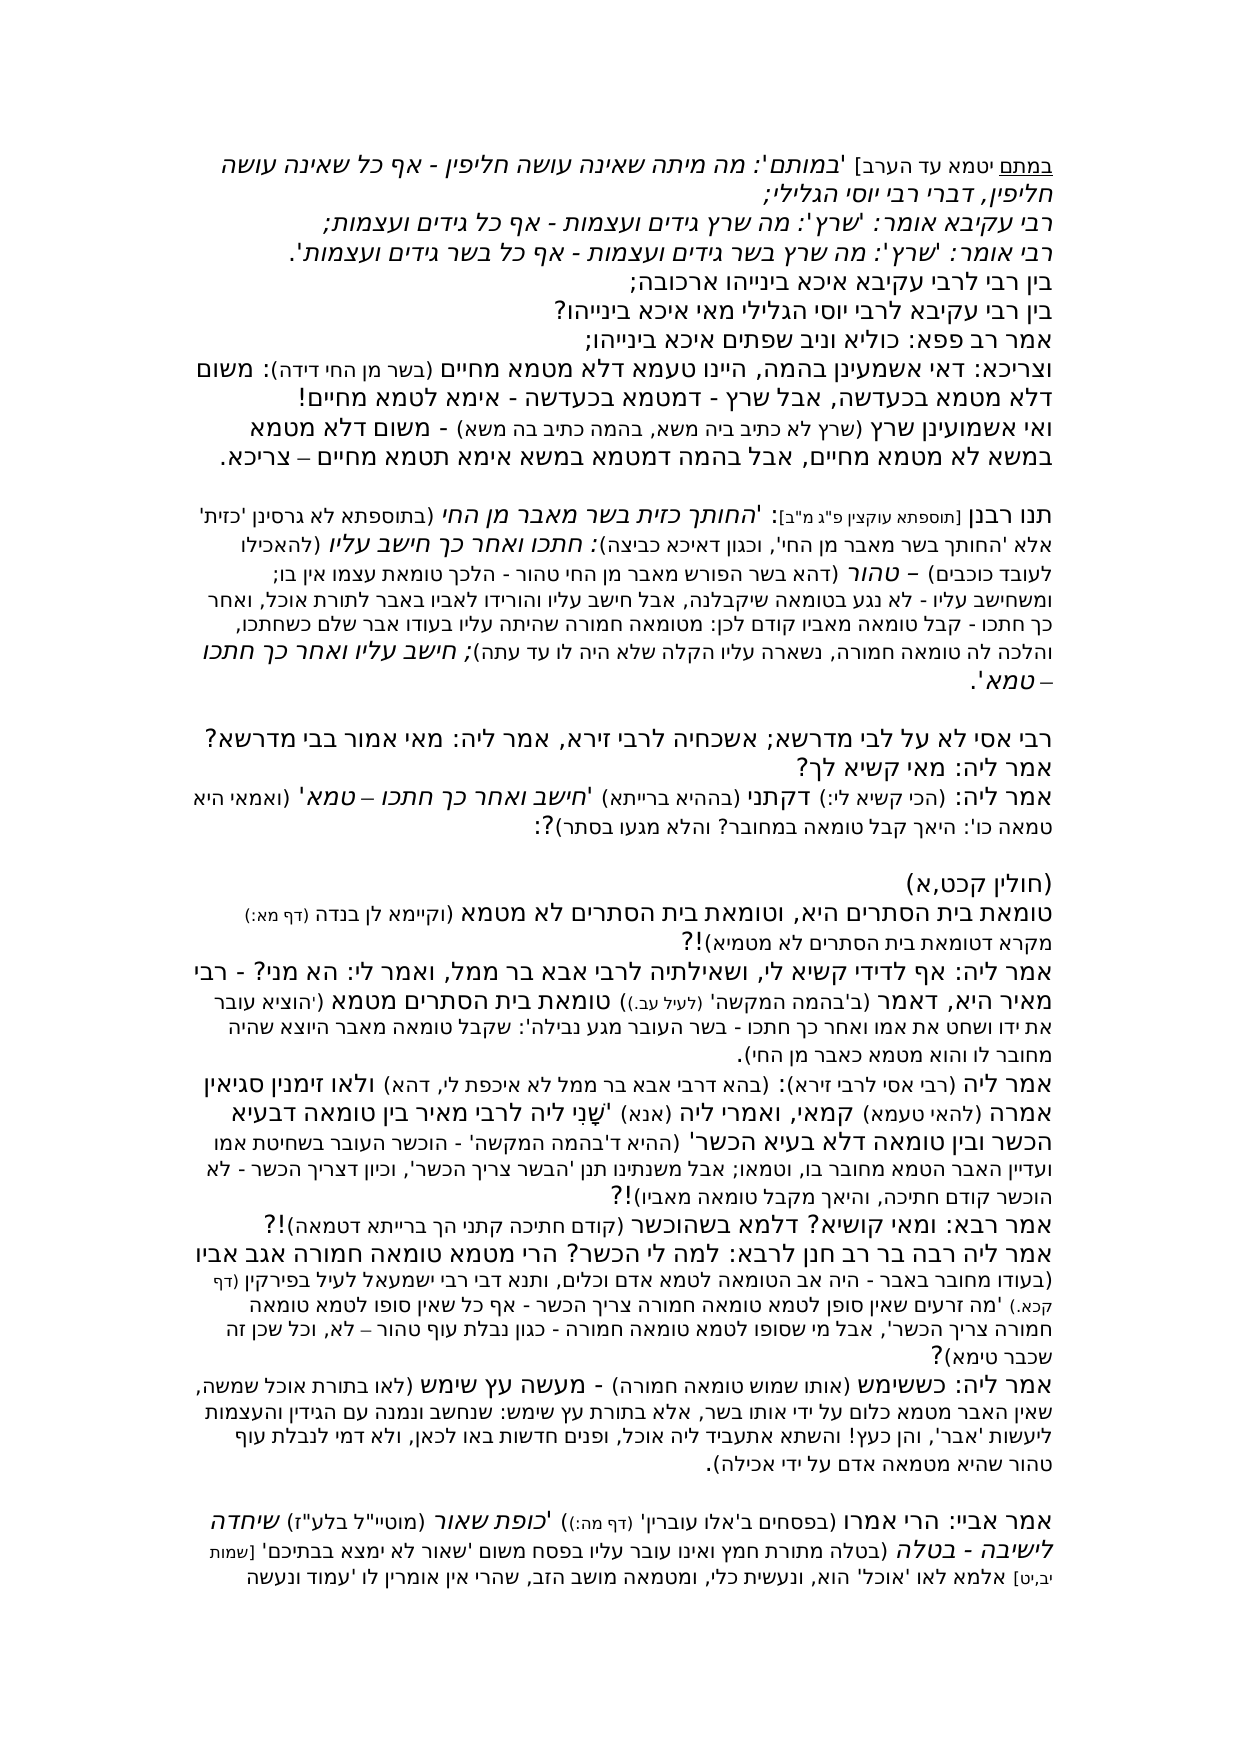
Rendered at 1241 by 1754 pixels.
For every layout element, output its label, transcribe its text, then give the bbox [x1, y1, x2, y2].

text בין רבי לרבי עקיבא איכא בינייהו ארכובה; [187, 267, 1053, 296]
text תנו רבנן [תוספתא עוקצין פ"ג מ"ב]: 'החותך כזית בשר מאבר מן החי (בתוספתא לא גרסינן 'כזית' אלא 'החותך בשר מאבר מן החי', וכגון דאיכא כביצה): חתכו ואחר כך חישב עליו (להאכילו לעובד כוכבים) – טהור (דהא בשר הפורש מאבר מן החי טהור - הלכך טומאת עצמו אין בו; ומשחישב עליו - לא נגע בטומאה שיקבלנה, אבל חישב עליו והורידו לאביו באבר לתורת אוכל, ואחר כך חתכו - קבל טומאה מאביו קודם לכן: מטומאה חמורה שהיתה עליו בעודו אבר שלם כשחתכו, והלכה לה טומאה חמורה, נשארה עליו הקלה שלא היה לו עד עתה); חישב עליו ואחר כך חתכו – טמא'. [187, 500, 1053, 695]
text רבי אומר: 'שרץ': מה שרץ בשר גידים ועצמות - אף כל בשר גידים ועצמות'. [187, 238, 1053, 267]
text רבי עקיבא אומר: 'שרץ': מה שרץ גידים ועצמות - אף כל גידים ועצמות; [187, 208, 1053, 238]
text (חולין קכט,א) [187, 869, 1053, 898]
text אמר רב פפא: כוליא וניב שפתים איכא בינייהו; [187, 325, 1053, 354]
text ואי אשמועינן שרץ (שרץ לא כתיב ביה משא, בהמה כתיב בה משא) - משום דלא מטמא במשא לא מטמא מחיים, אבל בהמה דמטמא במשא אימא תטמא מחיים – צריכא. [187, 413, 1053, 471]
text וצריכא: דאי אשמעינן בהמה, היינו טעמא דלא מטמא מחיים (בשר מן החי דידה): משום דלא מטמא בכעדשה, אבל שרץ - דמטמא בכעדשה - אימא לטמא מחיים! [187, 354, 1053, 413]
text טומאת בית הסתרים היא, וטומאת בית הסתרים לא מטמא (וקיימא לן בנדה (דף מא:) מקרא דטומאת בית הסתרים לא מטמיא)!? [187, 898, 1053, 957]
text אמר ליה: (הכי קשיא לי:) דקתני (בההיא ברייתא) 'חישב ואחר כך חתכו – טמא' (ואמאי היא טמאה כו': היאך קבל טומאה במחובר? והלא מגעו בסתר)?: [187, 782, 1053, 841]
text אמר ליה: מאי קשיא לך? [187, 753, 1053, 782]
text אמר אביי: הרי אמרו (בפסחים ב'אלו עוברין' (דף מה:)) 'כופת שאור (מוטיי"ל בלע"ז) שיחדה לישיבה - בטלה (בטלה מתורת חמץ ואינו עובר עליו בפסח משום 'שאור לא ימצא בבתיכם' [שמות יב,יט] אלמא לאו 'אוכל' הוא, ונעשית כלי, ומטמאה מושב הזב, שהרי אין אומרין לו 'עמוד ונעשה [187, 1506, 1053, 1589]
text אמר ליה רבה בר רב חנן לרבא: למה לי הכשר? הרי מטמא טומאה חמורה אגב אביו (בעודו מחובר באבר - היה אב הטומאה לטמא אדם וכלים, ותנא דבי רבי ישמעאל לעיל בפירקין (דף קכא.) 'מה זרעים שאין סופן לטמא טומאה חמורה צריך הכשר - אף כל שאין סופו לטמא טומאה חמורה צריך הכשר', אבל מי שסופו לטמא טומאה חמורה - כגון נבלת עוף טהור – לא, וכל שכן זה שכבר טימא)? [187, 1239, 1053, 1371]
text אמר ליה: כששימש (אותו שמוש טומאה חמורה) - מעשה עץ שימש (לאו בתורת אוכל שמשה, שאין האבר מטמא כלום על ידי אותו בשר, אלא בתורת עץ שימש: שנחשב ונמנה עם הגידין והעצמות ליעשות 'אבר', והן כעץ! והשתא אתעביד ליה אוכל, ופנים חדשות באו לכאן, ולא דמי לנבלת עוף טהור שהיא מטמאה אדם על ידי אכילה). [187, 1371, 1053, 1478]
text אמר רבא: ומאי קושיא? דלמא בשהוכשר (קודם חתיכה קתני הך ברייתא דטמאה)!? [187, 1210, 1053, 1239]
text במתם יטמא עד הערב] 'במותם': מה מיתה שאינה עושה חליפין - אף כל שאינה עושה חליפין, דברי רבי יוסי הגלילי; [187, 150, 1053, 208]
text אמר ליה (רבי אסי לרבי זירא): (בהא דרבי אבא בר ממל לא איכפת לי, דהא) ולאו זימנין סגיאין אמרה (להאי טעמא) קמאי, ואמרי ליה (אנא) 'שָׁנִי ליה לרבי מאיר בין טומאה דבעיא הכשר ובין טומאה דלא בעיא הכשר' (ההיא ד'בהמה המקשה' - הוכשר העובר בשחיטת אמו ועדיין האבר הטמא מחובר בו, וטמאו; אבל משנתינו תנן 'הבשר צריך הכשר', וכיון דצריך הכשר - לא הוכשר קודם חתיכה, והיאך מקבל טומאה מאביו)!? [187, 1069, 1053, 1210]
text אמר ליה: אף לדידי קשיא לי, ושאילתיה לרבי אבא בר ממל, ואמר לי: הא מני? - רבי מאיר היא, דאמר (ב'בהמה המקשה' (לעיל עב.)) טומאת בית הסתרים מטמא ('הוציא עובר את ידו ושחט את אמו ואחר כך חתכו - בשר העובר מגע נבילה': שקבל טומאה מאבר היוצא שהיה מחובר לו והוא מטמא כאבר מן החי). [187, 957, 1053, 1069]
text בין רבי עקיבא לרבי יוסי הגלילי מאי איכא בינייהו? [187, 296, 1053, 325]
text רבי אסי לא על לבי מדרשא; אשכחיה לרבי זירא, אמר ליה: מאי אמור בבי מדרשא? [187, 724, 1053, 753]
